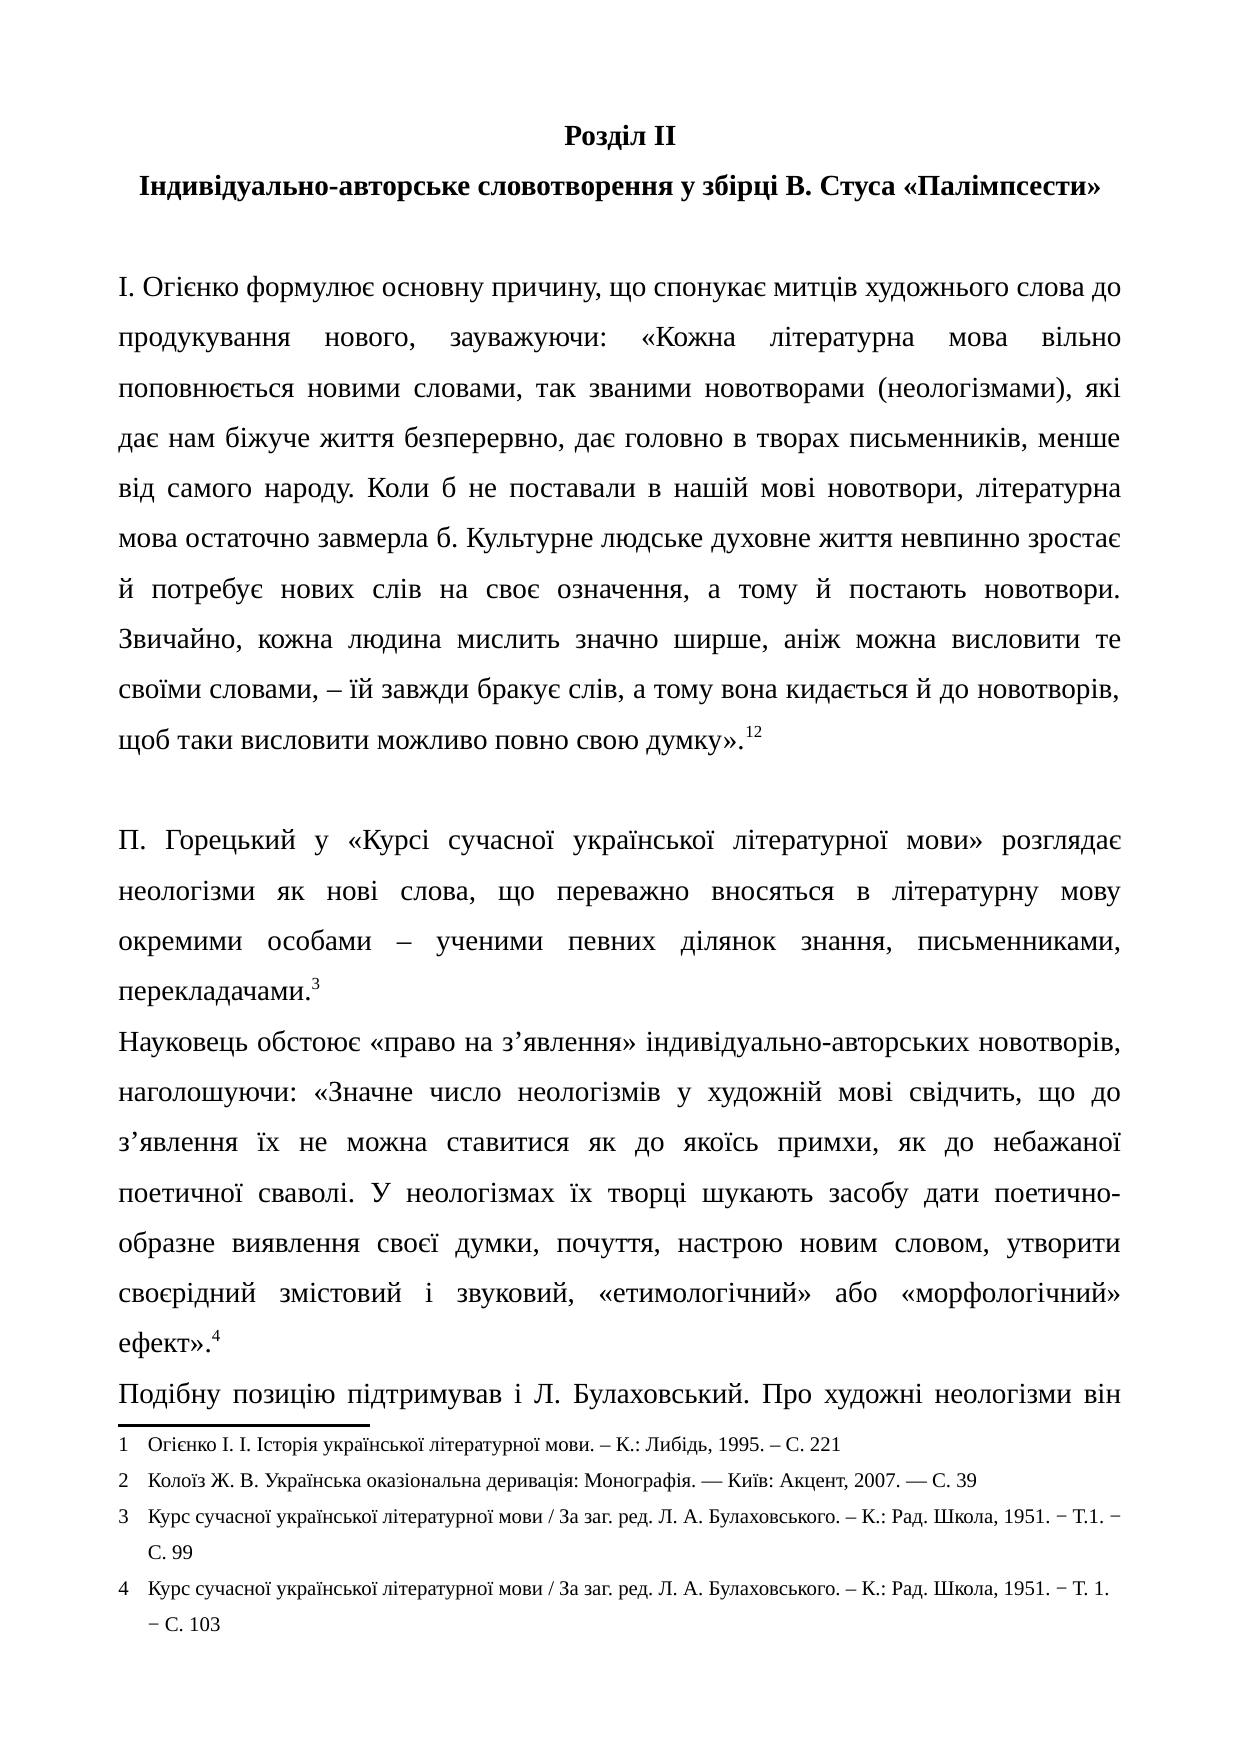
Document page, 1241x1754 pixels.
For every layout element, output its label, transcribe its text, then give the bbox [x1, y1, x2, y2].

subtitle І. Огієнко формулює основну причину, що спонукає митців художнього слова до продукування нового, зауважуючи: «Кожна літературна мова вільно поповнюється новими словами, так званими новотворами (неологізмами), які дає нам біжуче життя безперервно, дає головно в творах письменників, менше від самого народу. Коли б не поставали в нашій мові новотвори, літературна мова остаточно завмерла б. Культурне людське духовне життя невпинно зростає й потребує нових слів на своє означення, а тому й постають новотвори. Звичайно, кожна людина мислить значно ширше, аніж можна висловити те своїми словами, – їй завжди бракує слів, а тому вона кидається й до новотворів, щоб таки висловити можливо повно свою думку». [118, 269, 1122, 755]
subtitle Подібну позицію підтримував і Л. Булаховський. Про художні неологізми він [118, 1376, 1122, 1409]
subtitle Колоїз Ж. В. Українська оказіональна деривація: Монографія. — Київ: Акцент, 2007. — С. 39 [118, 1468, 1122, 1492]
subtitle Огієнко І. І. Історія української літературної мови. – К.: Либідь, 1995. – С. 221 [118, 1432, 1122, 1456]
subtitle Розділ II [118, 118, 1122, 152]
subtitle П. Горецький у «Курсі сучасної української літературної мови» розглядає неологізми як нові слова, що переважно вносяться в літературну мову окремими особами – ученими певних ділянок знання, письменниками, перекладачами. [118, 822, 1122, 1007]
subtitle Науковець обстоює «право на з’явлення» індивідуально-авторських новотворів, наголошуючи: «Значне число неологізмів у художній мові свідчить, що до з’явлення їх не можна ставитися як до якоїсь примхи, як до небажаної поетичної сваволі. У неологізмах їх творці шукають засобу дати поетично-образне виявлення своєї думки, почуття, настрою новим словом, утворити своєрідний змістовий і звуковий, «етимологічний» або «морфологічний» ефект». [118, 1024, 1122, 1359]
subtitle Курс сучасної української літературної мови / За заг. ред. Л. А. Булаховського. – К.: Рад. Школа, 1951. − Т. 1. − С. 103 [118, 1576, 1122, 1636]
subtitle Індивідуально-авторське словотворення у збірці В. Стуса «Палімпсести» [118, 168, 1122, 202]
subtitle Курс сучасної української літературної мови / За заг. ред. Л. А. Булаховського. – К.: Рад. Школа, 1951. − Т.1. − С. 99 [118, 1504, 1122, 1564]
